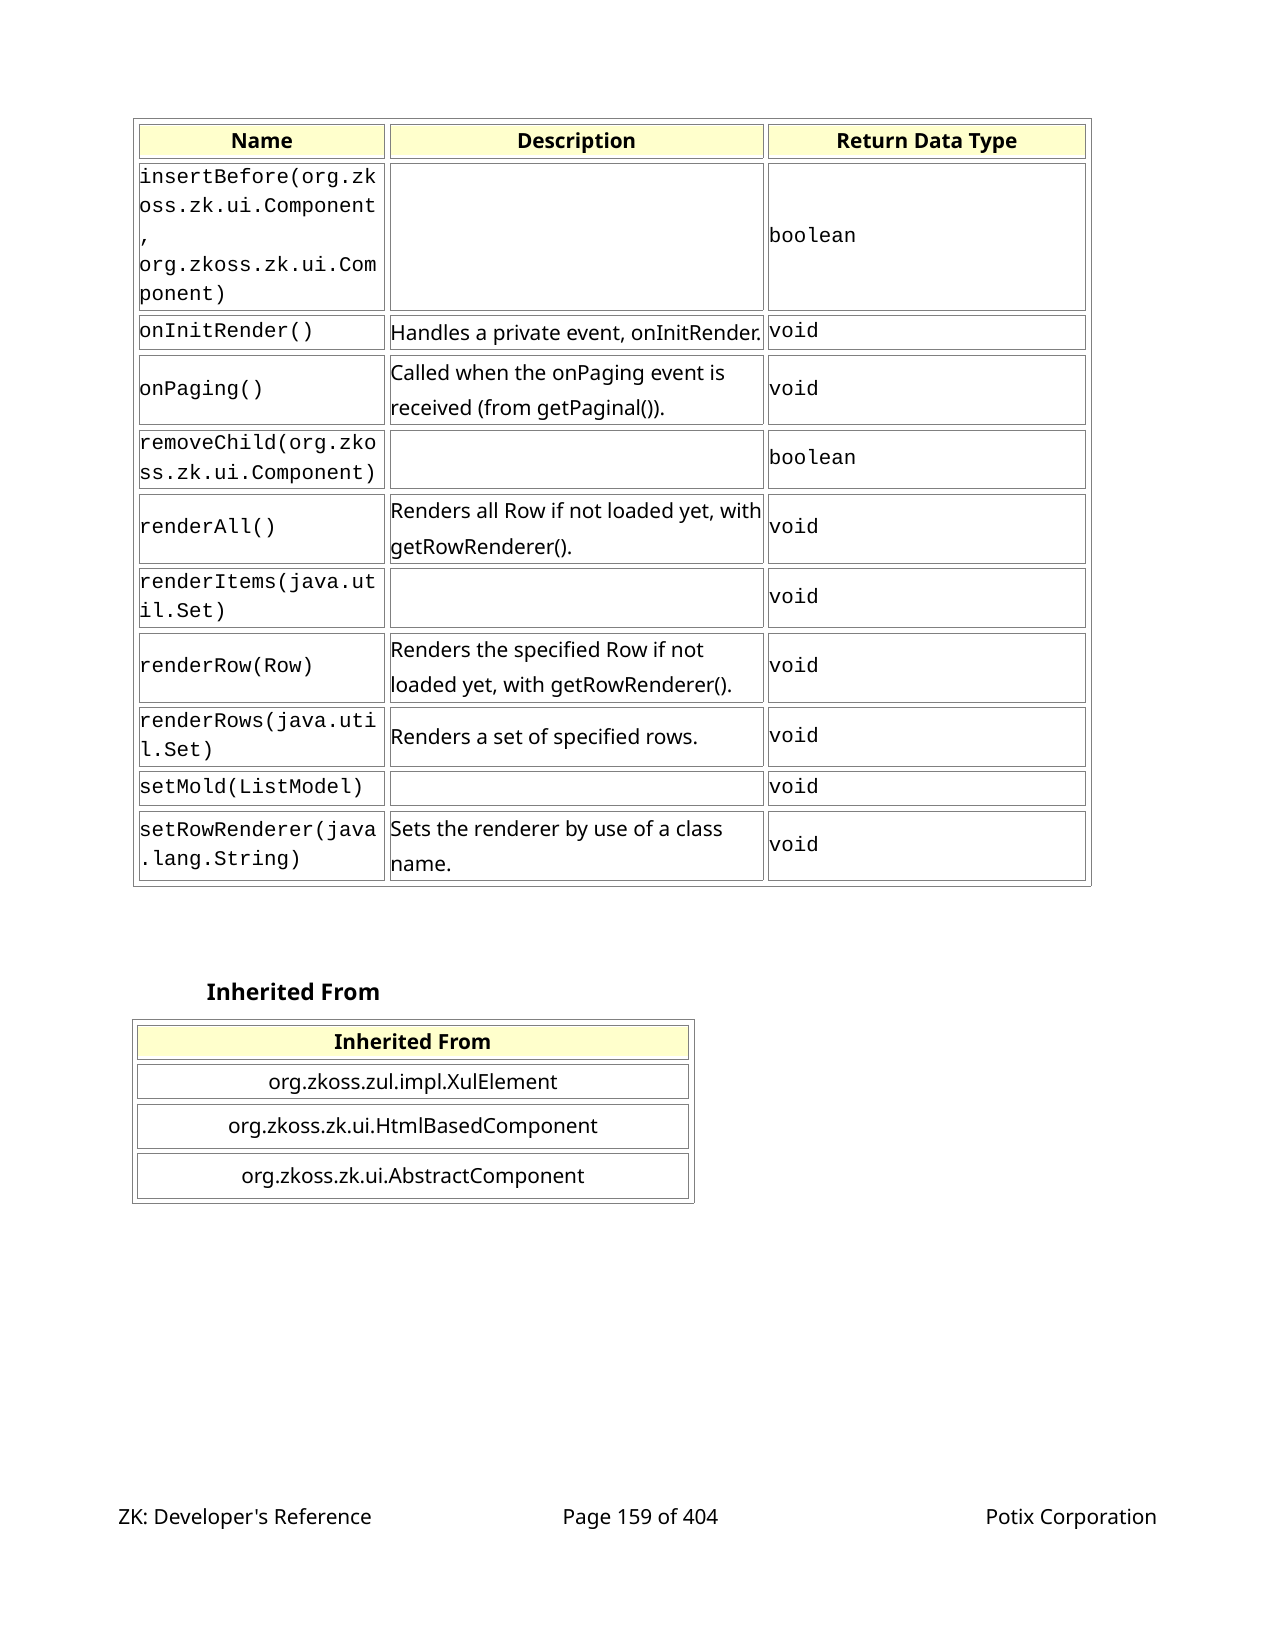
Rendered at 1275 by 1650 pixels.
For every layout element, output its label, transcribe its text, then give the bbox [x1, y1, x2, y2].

table_cell Renders the specified Row if not loaded yet, with getRowRenderer(). [387, 627, 766, 702]
table_cell renderRows(java.util.Set) [136, 702, 387, 766]
table_cell [391, 772, 763, 805]
table_header Name [136, 119, 387, 158]
table_cell void [766, 349, 1088, 424]
table_cell [387, 424, 766, 488]
table_cell renderRow(Row) [136, 627, 387, 702]
table_cell void [766, 627, 1088, 702]
table_cell [391, 431, 763, 488]
table_cell [387, 563, 766, 627]
table_header Description [387, 119, 766, 158]
table_cell boolean [766, 158, 1088, 310]
table_cell Renders a set of specified rows. [387, 702, 766, 766]
table_cell renderAll() [136, 488, 387, 563]
table_cell insertBefore(org.zkoss.zk.ui.Component, org.zkoss.zk.ui.Component) [136, 158, 387, 310]
table_cell org.zkoss.zk.ui.HtmlBasedComponent [134, 1098, 691, 1148]
table_cell [387, 158, 766, 310]
table_cell void [766, 310, 1088, 349]
table_cell [391, 164, 763, 310]
table_cell org.zkoss.zul.impl.XulElement [134, 1059, 691, 1098]
table_cell removeChild(org.zkoss.zk.ui.Component) [136, 424, 387, 488]
table_cell void [766, 702, 1088, 766]
table_cell onInitRender() [136, 310, 387, 349]
subtitle Inherited From [207, 975, 1157, 1007]
table_cell Renders all Row if not loaded yet, with getRowRenderer(). [387, 488, 766, 563]
table_cell [391, 569, 763, 627]
table_cell void [766, 488, 1088, 563]
table_cell void [766, 563, 1088, 627]
table_cell void [766, 805, 1088, 880]
table_cell Handles a private event, onInitRender. [387, 310, 766, 349]
table_header Return Data Type [766, 119, 1088, 158]
table_cell onPaging() [136, 349, 387, 424]
table_cell void [766, 766, 1088, 805]
table_header Inherited From [134, 1020, 691, 1059]
table_cell Sets the renderer by use of a class name. [387, 805, 766, 880]
table_cell renderItems(java.util.Set) [136, 563, 387, 627]
table_cell boolean [766, 424, 1088, 488]
table_cell [387, 766, 766, 805]
table_cell setMold(ListModel) [136, 766, 387, 805]
table_cell Called when the onPaging event is received (from getPaginal()). [387, 349, 766, 424]
table_cell org.zkoss.zk.ui.AbstractComponent [134, 1148, 691, 1198]
table_cell setRowRenderer(java.lang.String) [136, 805, 387, 880]
